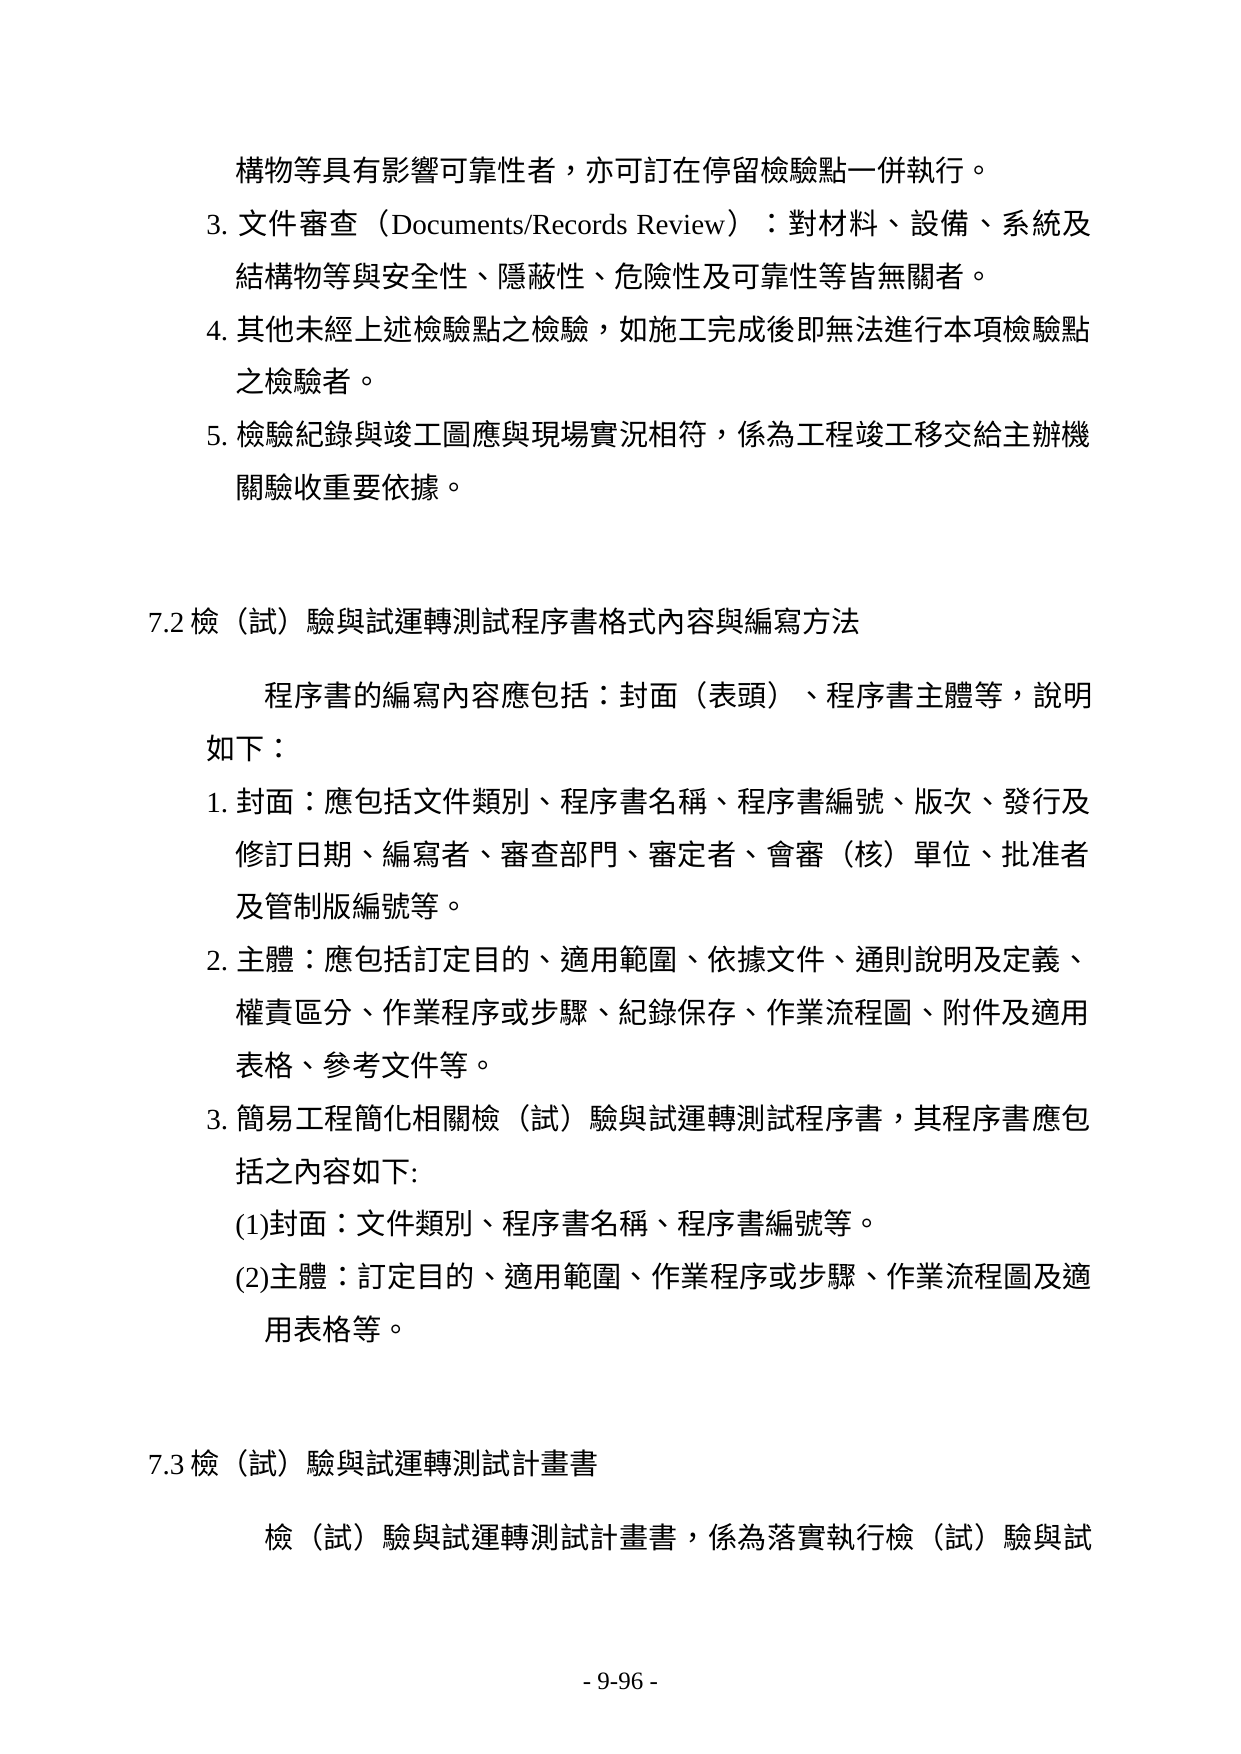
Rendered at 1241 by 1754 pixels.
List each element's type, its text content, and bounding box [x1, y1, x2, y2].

subtitle 7.2檢（試）驗與試運轉測試程序書格式內容與編寫方法 [148, 599, 1092, 641]
text (1)封面：文件類別、程序書名稱、程序書編號等。 [235, 1201, 1092, 1243]
text 構物等具有影響可靠性者，亦可訂在停留檢驗點一併執行。 [206, 148, 1092, 190]
text 3. 簡易工程簡化相關檢（試）驗與試運轉測試程序書，其程序書應包括之內容如下: [206, 1095, 1092, 1190]
text 程序書的編寫內容應包括：封面（表頭）、程序書主體等，說明如下： [206, 673, 1092, 768]
text 2. 主體：應包括訂定目的、適用範圍、依據文件、通則說明及定義、權責區分、作業程序或步驟、紀錄保存、作業流程圖、附件及適用表格、參考文件等。 [206, 937, 1092, 1085]
text 4. 其他未經上述檢驗點之檢驗，如施工完成後即無法進行本項檢驗點之檢驗者。 [206, 306, 1092, 401]
subtitle 7.3檢（試）驗與試運轉測試計畫書 [148, 1441, 1092, 1483]
text (2)主體：訂定目的、適用範圍、作業程序或步驟、作業流程圖及適用表格等。 [235, 1254, 1092, 1349]
text 1. 封面：應包括文件類別、程序書名稱、程序書編號、版次、發行及修訂日期、編寫者、審查部門、審定者、會審（核）單位、批准者及管制版編號等。 [206, 778, 1092, 926]
text 5. 檢驗紀錄與竣工圖應與現場實況相符，係為工程竣工移交給主辦機關驗收重要依據。 [206, 412, 1092, 507]
text 檢（試）驗與試運轉測試計畫書，係為落實執行檢（試）驗與試 [206, 1515, 1092, 1557]
text 3. 文件審查（Documents/Records Review）：對材料、設備、系統及結構物等與安全性、隱蔽性、危險性及可靠性等皆無關者。 [206, 201, 1092, 296]
